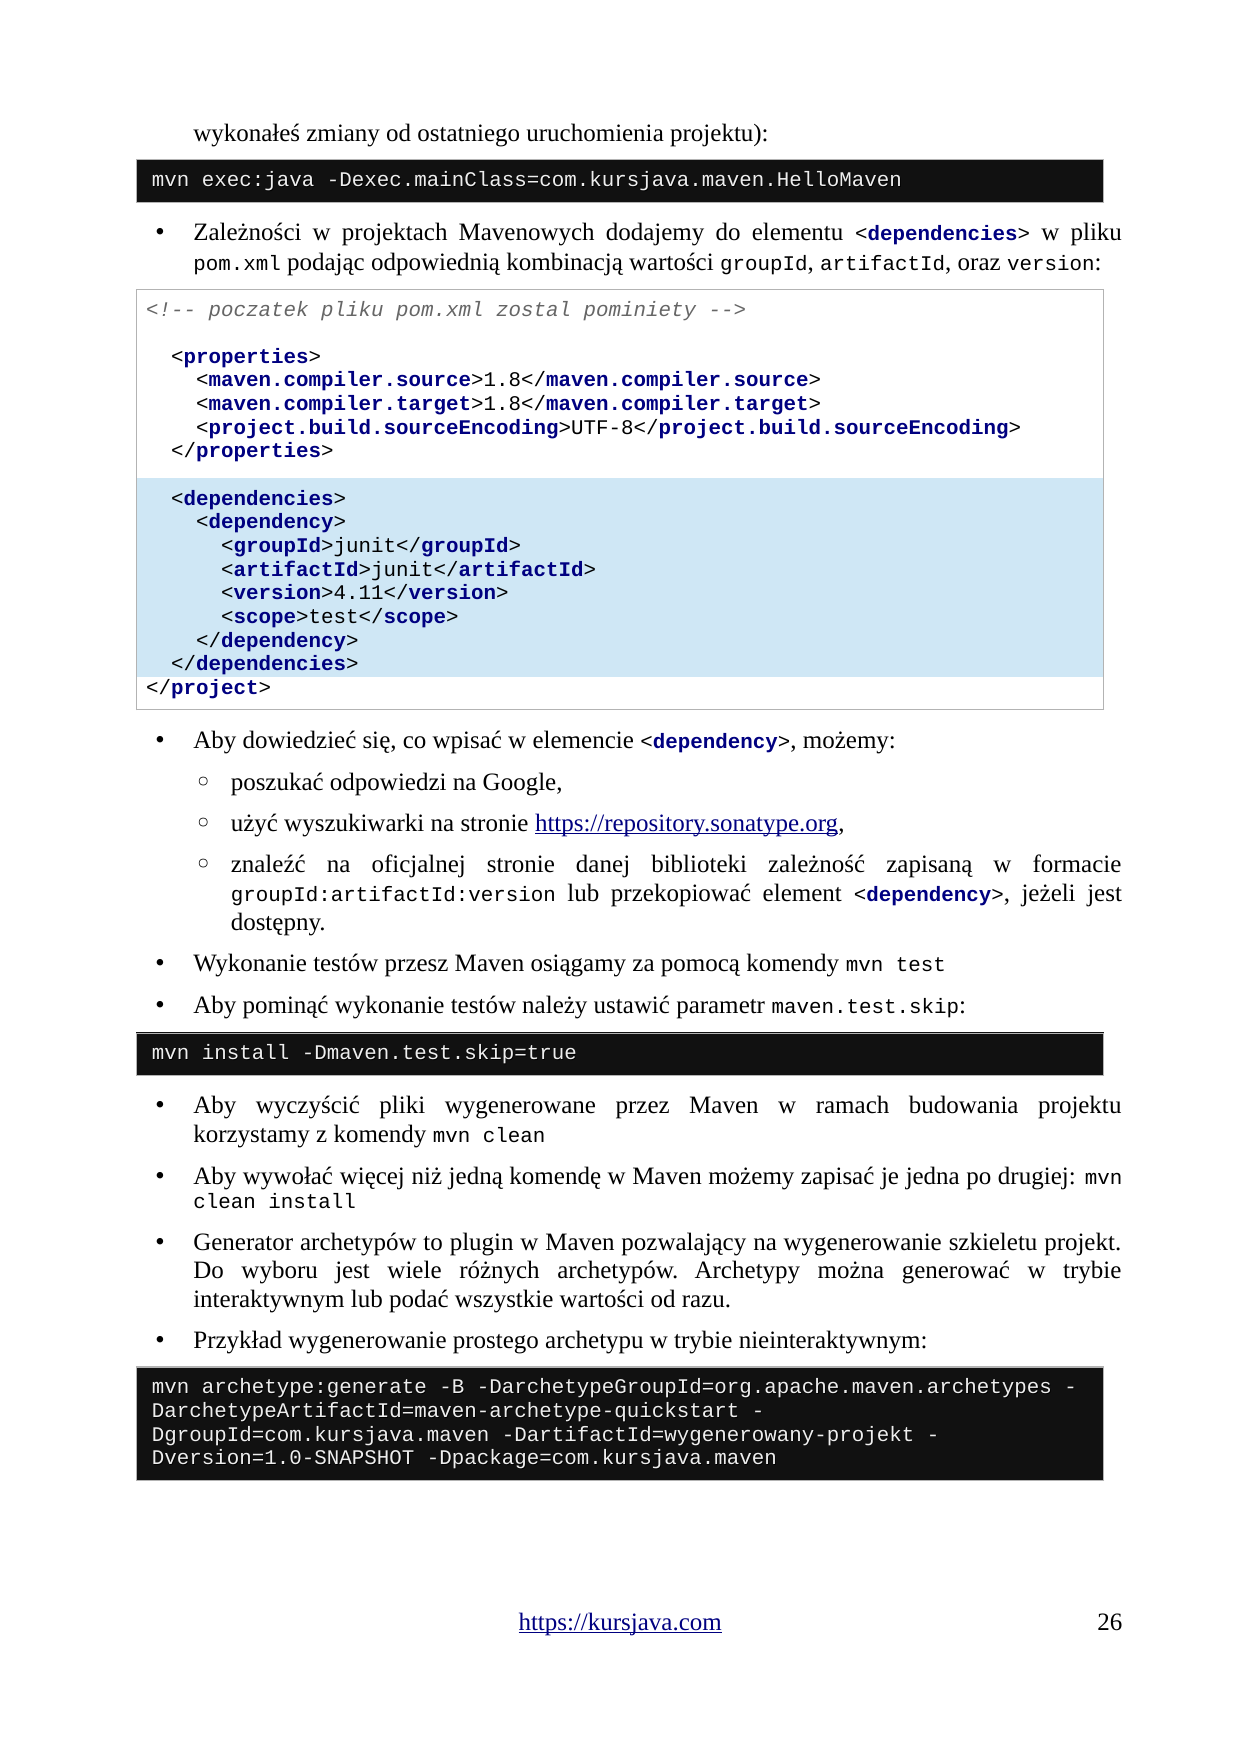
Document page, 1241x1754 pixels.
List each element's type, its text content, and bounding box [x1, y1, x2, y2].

list Aby pominąć wykonanie testów należy ustawić parametr maven.test.skip: [156, 991, 1122, 1020]
list Przykład wygenerowanie prostego archetypu w trybie nieinteraktywnym: [156, 1325, 1122, 1354]
list Zależności w projektach Mavenowych dodajemy do elementu <dependencies> w pliku pom.xml podając odpowiednią kombinacją wartości groupId, artifactId, oraz version: [156, 217, 1122, 276]
list poszukać odpowiedzi na Google, [193, 767, 1122, 796]
list znaleźć na oficjalnej stronie danej biblioteki zależność zapisaną w formacie groupId:artifactId:version lub przekopiować element <dependency>, jeżeli jest dostępny. [193, 849, 1122, 936]
text <maven.compiler.source>1.8</maven.compiler.source> [137, 359, 1103, 383]
text <project.build.sourceEncoding>UTF-8</project.build.sourceEncoding> [137, 407, 1103, 431]
text </dependency> [137, 620, 1103, 643]
text <version>4.11</version> [137, 572, 1103, 596]
text <groupId>junit</groupId> [137, 525, 1103, 549]
list użyć wyszukiwarki na stronie https://repository.sonatype.org, [193, 808, 1122, 837]
list Wykonanie testów przesz Maven osiągamy za pomocą komendy mvn test [156, 948, 1122, 978]
text <maven.compiler.target>1.8</maven.compiler.target> [137, 383, 1103, 407]
list wykonałeś zmiany od ostatniego uruchomienia projektu): [156, 118, 1122, 147]
list Generator archetypów to plugin w Maven pozwalający na wygenerowanie szkieletu projekt. Do wyboru jest wiele różnych archetypów. Archetypy można generować w trybie interaktywnym lub podać wszystkie wartości od razu. [156, 1227, 1122, 1313]
text </dependencies> [137, 643, 1103, 667]
list Aby wyczyścić pliki wygenerowane przez Maven w ramach budowania projektu korzystamy z komendy mvn clean [156, 1090, 1122, 1149]
text <artifactId>junit</artifactId> [137, 549, 1103, 572]
text mvn install -Dmaven.test.skip=true [137, 1034, 1103, 1075]
text mvn archetype:generate -B -DarchetypeGroupId=org.apache.maven.archetypes -DarchetypeArtifactId=maven-archetype-quickstart -DgroupId=com.kursjava.maven -DartifactId=wygenerowany-projekt -Dversion=1.0-SNAPSHOT -Dpackage=com.kursjava.maven [137, 1368, 1103, 1480]
text </project> [137, 667, 1103, 709]
text <!-- poczatek pliku pom.xml zostal pominiety --> [137, 290, 1103, 322]
text <properties> [137, 336, 1103, 359]
text <scope>test</scope> [137, 596, 1103, 620]
text <dependencies> [137, 478, 1103, 501]
text <dependency> [137, 501, 1103, 525]
text mvn exec:java -Dexec.mainClass=com.kursjava.maven.HelloMaven [137, 160, 1103, 202]
list Aby dowiedzieć się, co wpisać w elemencie <dependency>, możemy: [156, 725, 1122, 754]
text </properties> [137, 431, 1103, 464]
list Aby wywołać więcej niż jedną komendę w Maven możemy zapisać je jedna po drugiej: mvn clean install [156, 1161, 1122, 1214]
